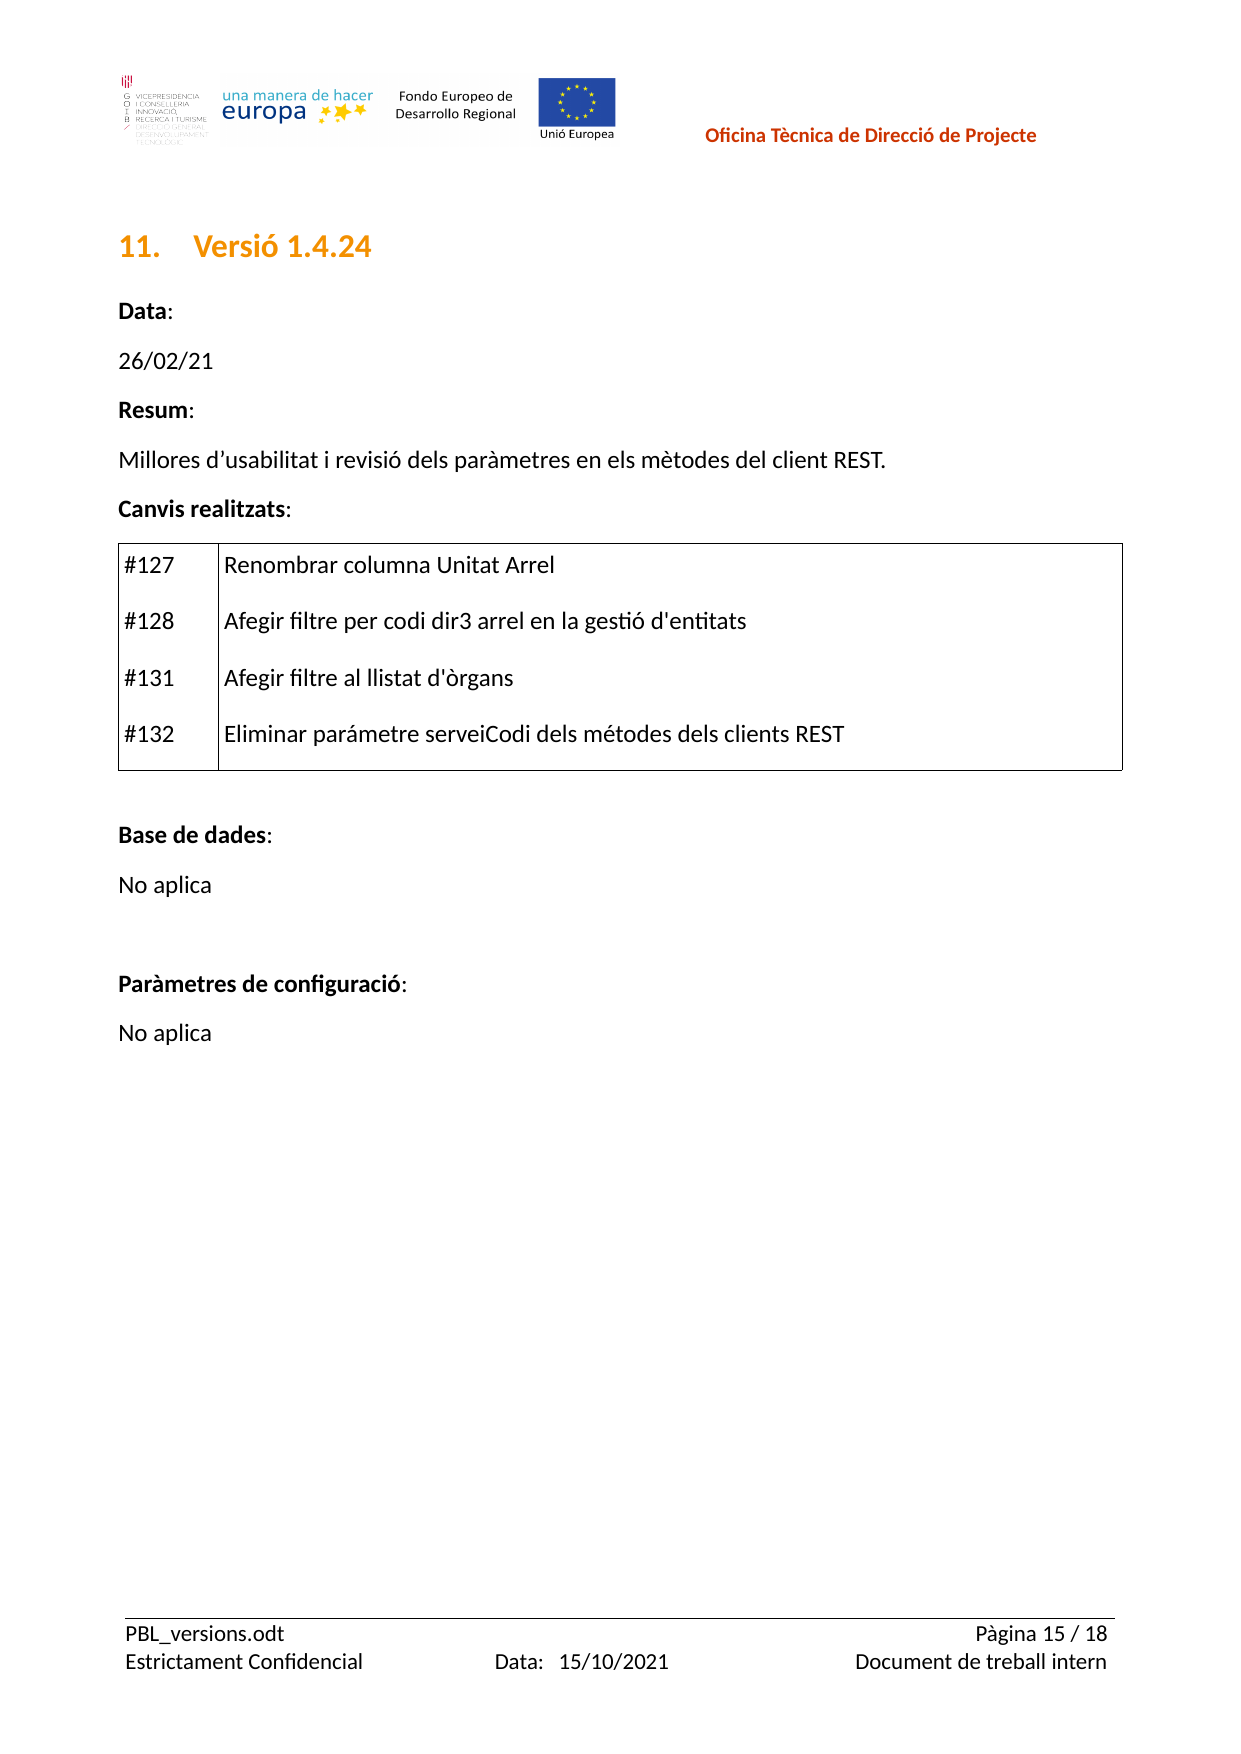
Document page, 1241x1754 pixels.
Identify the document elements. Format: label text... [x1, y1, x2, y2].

text Resum: [118, 394, 1122, 425]
picture [118, 73, 213, 147]
text Paràmetres de configuració: [118, 968, 1122, 998]
table_cell #131 [119, 656, 218, 713]
text Canvis realitzats: [118, 493, 1122, 524]
table_cell Afegir filtre al llistat d'òrgans [219, 656, 1122, 713]
table_header #127 [119, 544, 218, 600]
text Millores d’usabilitat i revisió dels paràmetres en els mètodes del client REST. [118, 444, 1122, 474]
table_cell Afegir filtre per codi dir3 arrel en la gestió d'entitats [219, 600, 1122, 656]
text Data: [118, 295, 1122, 326]
table_cell #132 [119, 713, 218, 769]
picture [219, 73, 621, 147]
text 26/02/21 [118, 345, 1122, 375]
table_cell Eliminar parámetre serveiCodi dels métodes dels clients REST [219, 713, 1122, 769]
text Base de dades: [118, 819, 1122, 850]
table_cell #128 [119, 600, 218, 656]
text No aplica [118, 869, 1122, 899]
table_header Renombrar columna Unitat Arrel [219, 544, 1122, 600]
text No aplica [118, 1017, 1122, 1048]
subtitle Versió 1.4.24 [118, 225, 1122, 266]
